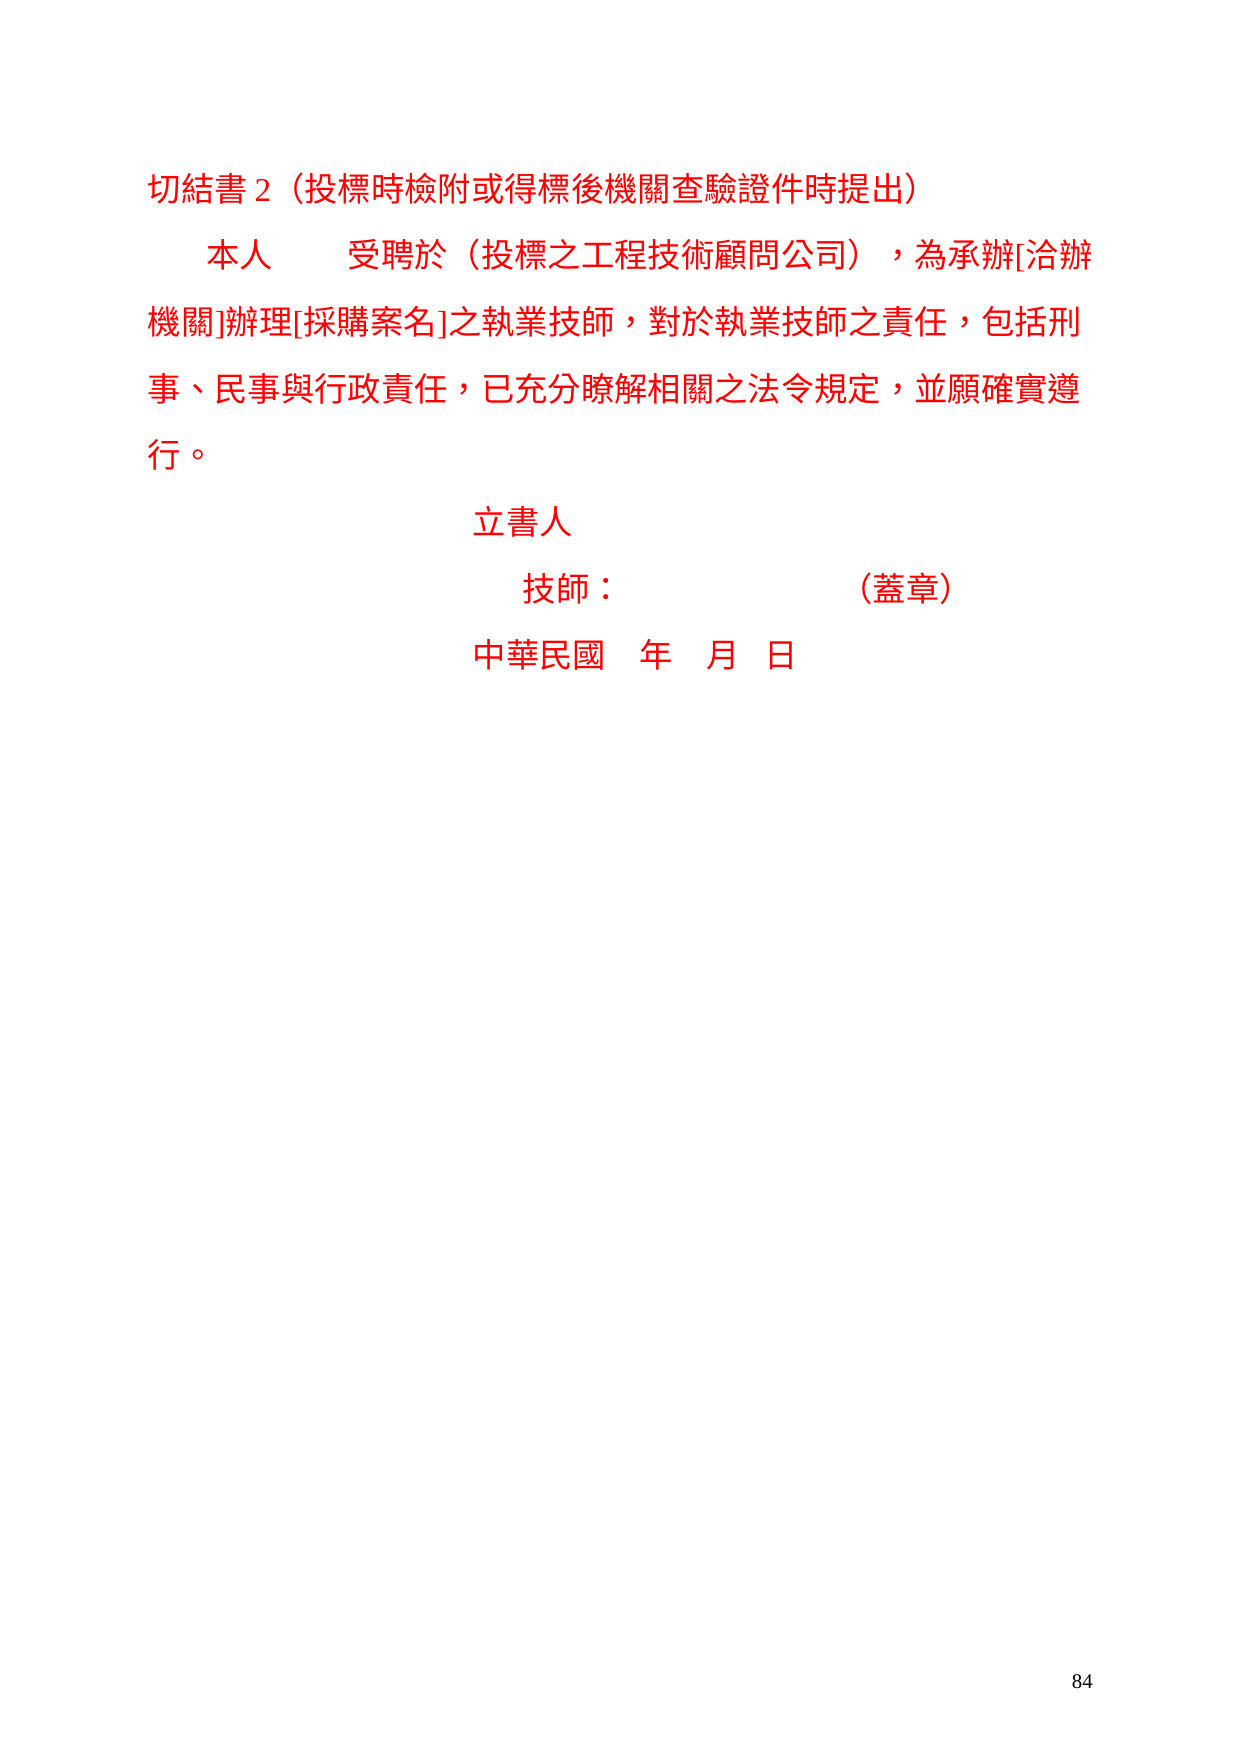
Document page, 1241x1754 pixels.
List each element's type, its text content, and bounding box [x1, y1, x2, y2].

text 立書人 [473, 481, 1092, 548]
text 技師： （蓋章） [523, 548, 1092, 614]
text 本人 受聘於（投標之工程技術顧問公司），為承辦[洽辦機關]辦理[採購案名]之執業技師，對於執業技師之責任，包括刑事、民事與行政責任，已充分瞭解相關之法令規定，並願確實遵行。 [148, 214, 1092, 481]
text 中華民國 年 月 日 [473, 614, 1092, 681]
text 切結書2（投標時檢附或得標後機關查驗證件時提出） [148, 148, 1092, 214]
